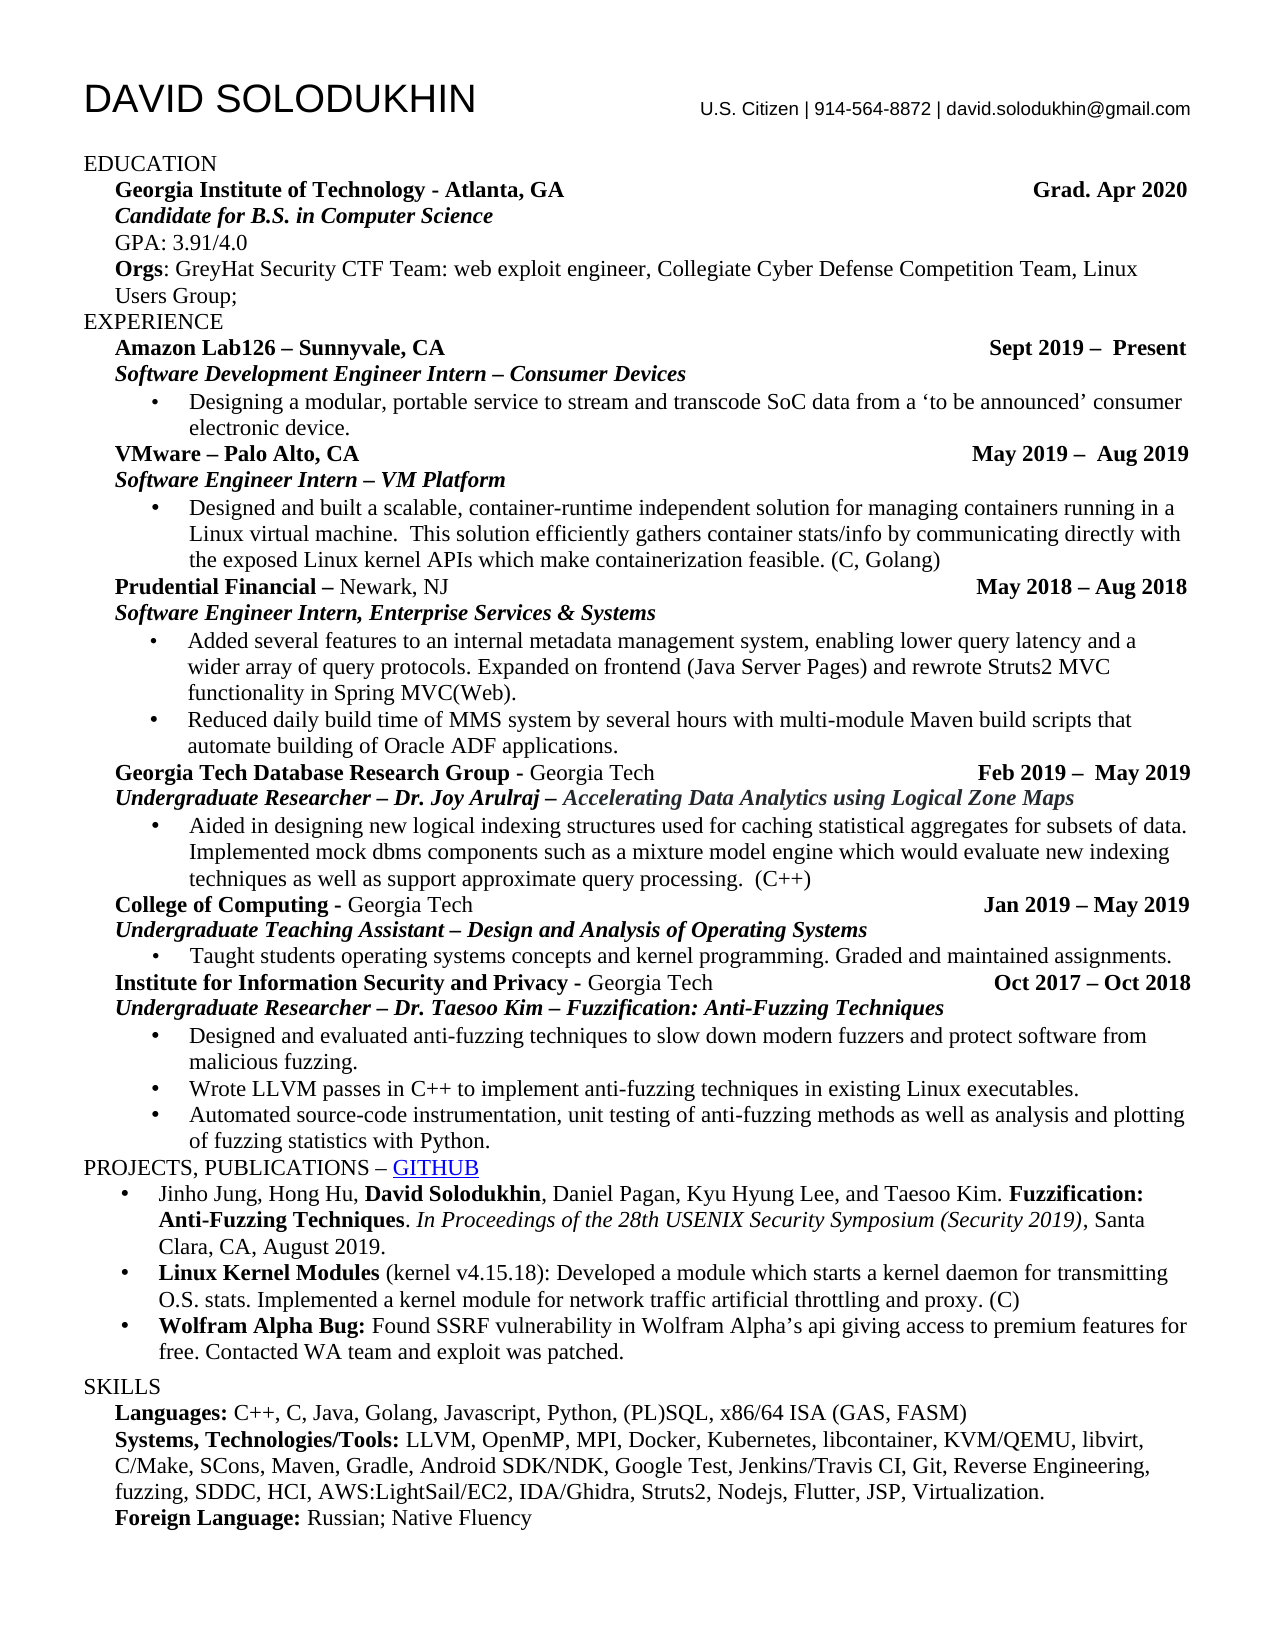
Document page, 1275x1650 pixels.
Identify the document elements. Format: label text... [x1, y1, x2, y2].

list Taught students operating systems concepts and kernel programming. Graded and maintained assignments. [152, 943, 1192, 969]
list Wrote LLVM passes in C++ to implement anti-fuzzing techniques in existing Linux executables. [151, 1075, 1192, 1101]
text PROJECTS, PUBLICATIONS – GITHUB [83, 1154, 1192, 1180]
text Foreign Language: Russian; Native Fluency [114, 1504, 1192, 1531]
list Designing a modular, portable service to stream and transcode SoC data from a ‘to be announced’ consumer electronic device. [151, 388, 1192, 440]
text GPA: 3.91/4.0 [114, 229, 1192, 255]
list Designed and built a scalable, container-runtime independent solution for managing containers running in a Linux virtual machine. This solution efficiently gathers container stats/info by communicating directly with the exposed Linux kernel APIs which make containerization feasible. (C, Golang) [151, 494, 1192, 573]
text U.S. Citizen | 914-564-8872 | david.solodukhin@gmail.com [594, 98, 1192, 119]
text Georgia Tech Database Research Group - Georgia Tech Feb 2019 – May 2019 [114, 758, 1192, 785]
text Undergraduate Researcher – Dr. Taesoo Kim – Fuzzification: Anti-Fuzzing Techniques [114, 995, 1192, 1021]
list Wolfram Alpha Bug: Found SSRF vulnerability in Wolfram Alpha’s api giving access to premium features for free. Contacted WA team and exploit was patched. [121, 1312, 1192, 1365]
text Languages: C++, C, Java, Golang, Javascript, Python, (PL)SQL, x86/64 ISA (GAS, FASM) [114, 1399, 1192, 1426]
text Institute for Information Security and Privacy - Georgia Tech Oct 2017 – Oct 2018 [114, 969, 1192, 995]
list Reduced daily build time of MMS system by several hours with multi-module Maven build scripts that automate building of Oracle ADF applications. [150, 706, 1192, 758]
text Orgs: GreyHat Security CTF Team: web exploit engineer, Collegiate Cyber Defense Competition Team, Linux Users Group; [114, 255, 1192, 308]
text Software Engineer Intern – VM Platform [114, 467, 1192, 492]
list Linux Kernel Modules (kernel v4.15.18): Developed a module which starts a kernel daemon for transmitting O.S. stats. Implemented a kernel module for network traffic artificial throttling and proxy. (C) [121, 1259, 1192, 1312]
text College of Computing - Georgia Tech Jan 2019 – May 2019 [114, 891, 1192, 917]
text Amazon Lab126 – Sunnyvale, CA Sept 2019 – Present [114, 334, 1192, 361]
text Software Development Engineer Intern – Consumer Devices [114, 361, 1192, 386]
text VMware – Palo Alto, CA May 2019 – Aug 2019 [114, 440, 1192, 467]
text DAVID SOLODUKHIN [83, 75, 519, 121]
text Georgia Institute of Technology - Atlanta, GA Grad. Apr 2020 [114, 176, 1192, 203]
list Designed and evaluated anti-fuzzing techniques to slow down modern fuzzers and protect software from malicious fuzzing. [151, 1022, 1192, 1075]
text Prudential Financial – Newark, NJ May 2018 – Aug 2018 [114, 573, 1192, 599]
text EDUCATION [83, 150, 519, 176]
text SKILLS [83, 1373, 1192, 1399]
text Systems, Technologies/Tools: LLVM, OpenMP, MPI, Docker, Kubernetes, libcontainer, KVM/QEMU, libvirt, C/Make, SCons, Maven, Gradle, Android SDK/NDK, Google Test, Jenkins/Travis CI, Git, Reverse Engineering, fuzzing, SDDC, HCI, AWS:LightSail/EC2, IDA/Ghidra, Struts2, Nodejs, Flutter, JSP, Virtualization. [114, 1427, 1192, 1504]
text Candidate for B.S. in Computer Science [114, 203, 1192, 229]
list Added several features to an internal metadata management system, enabling lower query latency and a wider array of query protocols. Expanded on frontend (Java Server Pages) and rewrote Struts2 MVC functionality in Spring MVC(Web). [150, 627, 1192, 706]
text Undergraduate Teaching Assistant – Design and Analysis of Operating Systems [114, 917, 1192, 943]
text EXPERIENCE [83, 308, 1192, 334]
text Software Engineer Intern, Enterprise Services & Systems [114, 599, 1192, 626]
text Undergraduate Researcher – Dr. Joy Arulraj – Accelerating Data Analytics using Logical Zone Maps [114, 785, 1192, 811]
list Jinho Jung, Hong Hu, David Solodukhin, Daniel Pagan, Kyu Hyung Lee, and Taesoo Kim. Fuzzification: Anti-Fuzzing Techniques. In Proceedings of the 28th USENIX Security Symposium (Security 2019), Santa Clara, CA, August 2019. [121, 1180, 1192, 1259]
list Aided in designing new logical indexing structures used for caching statistical aggregates for subsets of data. Implemented mock dbms components such as a mixture model engine which would evaluate new indexing techniques as well as support approximate query processing. (C++) [151, 812, 1192, 891]
list Automated source-code instrumentation, unit testing of anti-fuzzing methods as well as analysis and plotting of fuzzing statistics with Python. [151, 1101, 1192, 1154]
